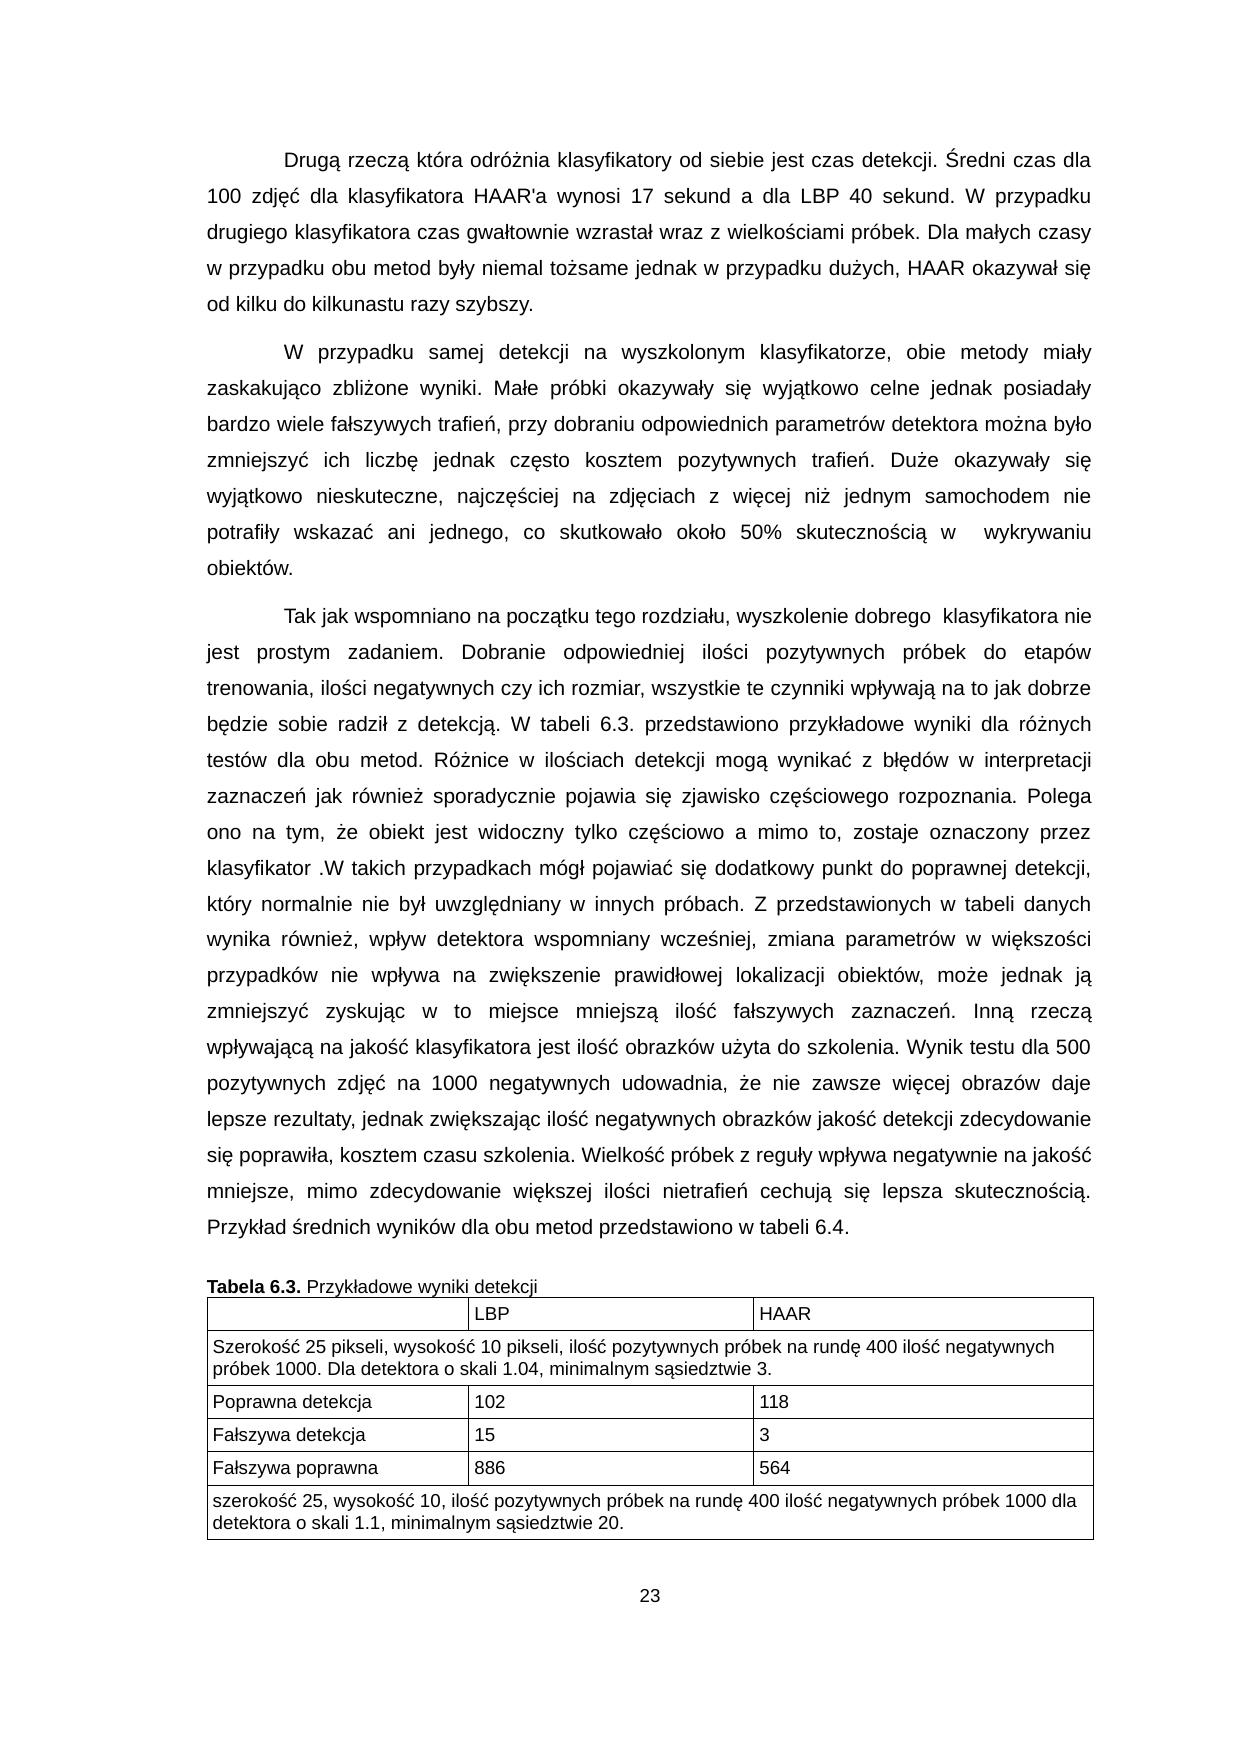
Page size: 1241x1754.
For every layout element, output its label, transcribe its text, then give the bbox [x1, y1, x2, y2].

table_header [208, 1298, 468, 1330]
text Drugą rzeczą która odróżnia klasyfikatory od siebie jest czas detekcji. Średni czas dla 100 zdjęć dla klasyfikatora HAAR'a wynosi 17 sekund a dla LBP 40 sekund. W przypadku drugiego klasyfikatora czas gwałtownie wzrastał wraz z wielkościami próbek. Dla małych czasy w przypadku obu metod były niemal tożsame jednak w przypadku dużych, HAAR okazywał się od kilku do kilkunastu razy szybszy. [207, 148, 1093, 315]
text W przypadku samej detekcji na wyszkolonym klasyfikatorze, obie metody miały zaskakująco zbliżone wyniki. Małe próbki okazywały się wyjątkowo celne jednak posiadały bardzo wiele fałszywych trafień, przy dobraniu odpowiednich parametrów detektora można było zmniejszyć ich liczbę jednak często kosztem pozytywnych trafień. Duże okazywały się wyjątkowo nieskuteczne, najczęściej na zdjęciach z więcej niż jednym samochodem nie potrafiły wskazać ani jednego, co skutkowało około 50% skutecznością w wykrywaniu obiektów. [207, 340, 1093, 579]
table_cell 15 [469, 1419, 753, 1451]
table_cell 102 [469, 1386, 753, 1418]
text Tak jak wspomniano na początku tego rozdziału, wyszkolenie dobrego klasyfikatora nie jest prostym zadaniem. Dobranie odpowiedniej ilości pozytywnych próbek do etapów trenowania, ilości negatywnych czy ich rozmiar, wszystkie te czynniki wpływają na to jak dobrze będzie sobie radził z detekcją. W tabeli 6.3. przedstawiono przykładowe wyniki dla różnych testów dla obu metod. Różnice w ilościach detekcji mogą wynikać z błędów w interpretacji zaznaczeń jak również sporadycznie pojawia się zjawisko częściowego rozpoznania. Polega ono na tym, że obiekt jest widoczny tylko częściowo a mimo to, zostaje oznaczony przez klasyfikator .W takich przypadkach mógł pojawiać się dodatkowy punkt do poprawnej detekcji, który normalnie nie był uwzględniany w innych próbach. Z przedstawionych w tabeli danych wynika również, wpływ detektora wspomniany wcześniej, zmiana parametrów w większości przypadków nie wpływa na zwiększenie prawidłowej lokalizacji obiektów, może jednak ją zmniejszyć zyskując w to miejsce mniejszą ilość fałszywych zaznaczeń. Inną rzeczą wpływającą na jakość klasyfikatora jest ilość obrazków użyta do szkolenia. Wynik testu dla 500 pozytywnych zdjęć na 1000 negatywnych udowadnia, że nie zawsze więcej obrazów daje lepsze rezultaty, jednak zwiększając ilość negatywnych obrazków jakość detekcji zdecydowanie się poprawiła, kosztem czasu szkolenia. Wielkość próbek z reguły wpływa negatywnie na jakość mniejsze, mimo zdecydowanie większej ilości nietrafień cechują się lepsza skutecznością. Przykład średnich wyników dla obu metod przedstawiono w tabeli 6.4. [207, 604, 1093, 1239]
table_cell Fałszywa detekcja [208, 1419, 468, 1451]
table_cell 886 [469, 1452, 753, 1484]
table_cell 3 [754, 1419, 1093, 1451]
table_cell Szerokość 25 pikseli, wysokość 10 pikseli, ilość pozytywnych próbek na rundę 400 ilość negatywnych próbek 1000. Dla detektora o skali 1.04, minimalnym sąsiedztwie 3. [208, 1331, 1093, 1385]
text Tabela 6.3. Przykładowe wyniki detekcji [207, 1276, 1093, 1297]
table_cell Fałszywa poprawna [208, 1452, 468, 1484]
table_cell szerokość 25, wysokość 10, ilość pozytywnych próbek na rundę 400 ilość negatywnych próbek 1000 dla detektora o skali 1.1, minimalnym sąsiedztwie 20. [208, 1486, 1093, 1539]
table_header LBP [469, 1298, 753, 1330]
table_cell 564 [754, 1452, 1093, 1484]
table_header HAAR [754, 1298, 1093, 1330]
table_cell 118 [754, 1386, 1093, 1418]
table_cell Poprawna detekcja [208, 1386, 468, 1418]
